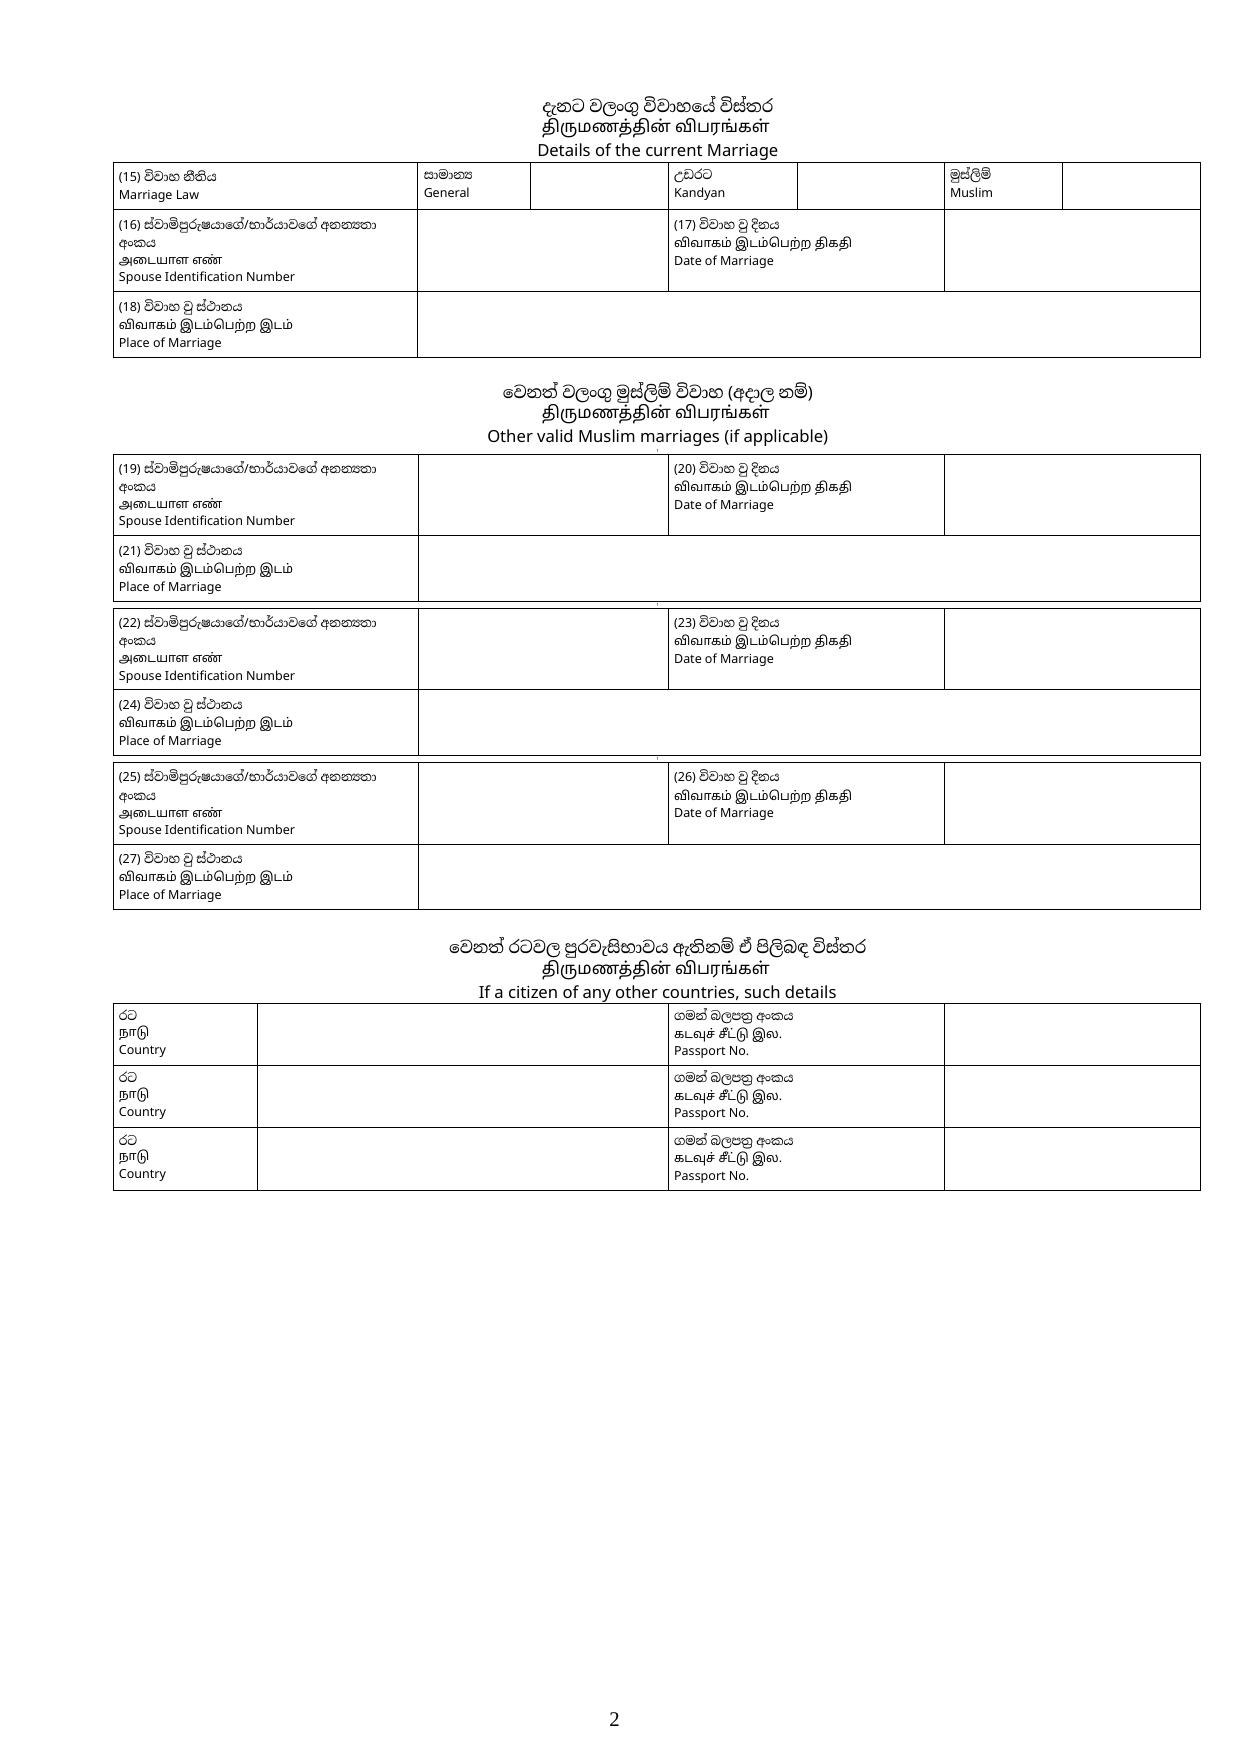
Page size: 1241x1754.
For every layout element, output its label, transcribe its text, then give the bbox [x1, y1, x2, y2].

text Details of the current Marriage [112, 139, 1203, 162]
table_cell (21) විවාහ වු ස්ථානය விவாகம் இடம்பெற்ற இடம் Place of Marriage [114, 536, 418, 601]
table_header [419, 609, 668, 689]
text 1 [112, 448, 1203, 453]
table_cell (27) විවාහ වු ස්ථානය விவாகம் இடம்பெற்ற இடம் Place of Marriage [114, 845, 418, 909]
table_cell [258, 1128, 668, 1189]
table_cell [418, 292, 1200, 357]
table_cell (24) විවාහ වු ස්ථානය விவாகம் இடம்பெற்ற இடம் Place of Marriage [114, 690, 418, 755]
table_header උඩරට Kandyan [669, 163, 797, 209]
table_header සාමාන්‍ය General [418, 163, 530, 209]
table_header [798, 163, 944, 209]
table_header [945, 455, 1200, 535]
table_header (22) ස්වාමිපුරුෂයාගේ/භාර්යාවගේ අනන්‍යතා අංකය அடையாள எண் Spouse Identification Number [114, 609, 418, 689]
text 1 [112, 756, 1203, 762]
table_header (20) විවාහ වු දිනය விவாகம் இடம்பெற்ற திகதி Date of Marriage [669, 455, 944, 535]
table_cell රට நாடு Country [114, 1066, 257, 1127]
table_cell [945, 210, 1200, 291]
table_header (23) විවාහ වු දිනය விவாகம் இடம்பெற்ற திகதி Date of Marriage [669, 609, 944, 689]
table_cell [419, 690, 1200, 755]
text திருமணத்தின் விபரங்கள் [112, 404, 1203, 425]
text திருமணத்தின் விபரங்கள் [112, 118, 1203, 139]
text වෙනත් රටවල පුරවැසිභාවය ඇතිනම් ඒ පිලිබඳ විස්තර [112, 939, 1203, 959]
table_cell [258, 1066, 668, 1127]
table_header [419, 763, 668, 843]
table_cell (17) විවාහ වු දිනය விவாகம் இடம்பெற்ற திகதி Date of Marriage [669, 210, 944, 291]
table_header [258, 1004, 668, 1065]
table_header ගමන් බලපත්‍ර අංකය கடவுச் சீட்டு இல. Passport No. [669, 1004, 944, 1065]
table_header මුස්ලිම් Muslim [945, 163, 1062, 209]
table_cell [419, 845, 1200, 909]
table_cell (18) විවාහ වු ස්ථානය விவாகம் இடம்பெற்ற இடம் Place of Marriage [114, 292, 417, 357]
table_header රට நாடு Country [114, 1004, 257, 1065]
table_header [945, 1004, 1200, 1065]
table_cell ගමන් බලපත්‍ර අංකය கடவுச் சீட்டு இல. Passport No. [669, 1066, 944, 1127]
text திருமணத்தின் விபரங்கள் [112, 959, 1203, 980]
table_header [945, 609, 1200, 689]
table_cell [418, 210, 668, 291]
table_cell [945, 1066, 1200, 1127]
text වෙනත් වලංගු මුස්ලිම් විවාහ (අදාල නම්) [112, 380, 1203, 404]
table_header [1063, 163, 1200, 209]
table_cell [945, 1128, 1200, 1189]
text 1 [112, 602, 1203, 608]
text දැනට වලංගු විවාහයේ විස්තර [112, 98, 1203, 118]
table_header [531, 163, 668, 209]
table_header (19) ස්වාමිපුරුෂයාගේ/භාර්යාවගේ අනන්‍යතා අංකය அடையாள எண் Spouse Identification Number [114, 455, 418, 535]
table_header [419, 455, 668, 535]
table_cell (16) ස්වාමිපුරුෂයාගේ/භාර්යාවගේ අනන්‍යතා අංකය அடையாள எண் Spouse Identification Number [114, 210, 417, 291]
table_header (15) විවාහ නීතිය Marriage Law [114, 163, 417, 209]
text Other valid Muslim marriages (if applicable) [112, 425, 1203, 448]
table_header (26) විවාහ වු දිනය விவாகம் இடம்பெற்ற திகதி Date of Marriage [669, 763, 944, 843]
table_cell රට நாடு Country [114, 1128, 257, 1189]
text If a citizen of any other countries, such details [112, 980, 1203, 1003]
table_header (25) ස්වාමිපුරුෂයාගේ/භාර්යාවගේ අනන්‍යතා අංකය அடையாள எண் Spouse Identification Number [114, 763, 418, 843]
table_cell [419, 536, 1200, 601]
table_header [945, 763, 1200, 843]
table_cell ගමන් බලපත්‍ර අංකය கடவுச் சீட்டு இல. Passport No. [669, 1128, 944, 1189]
